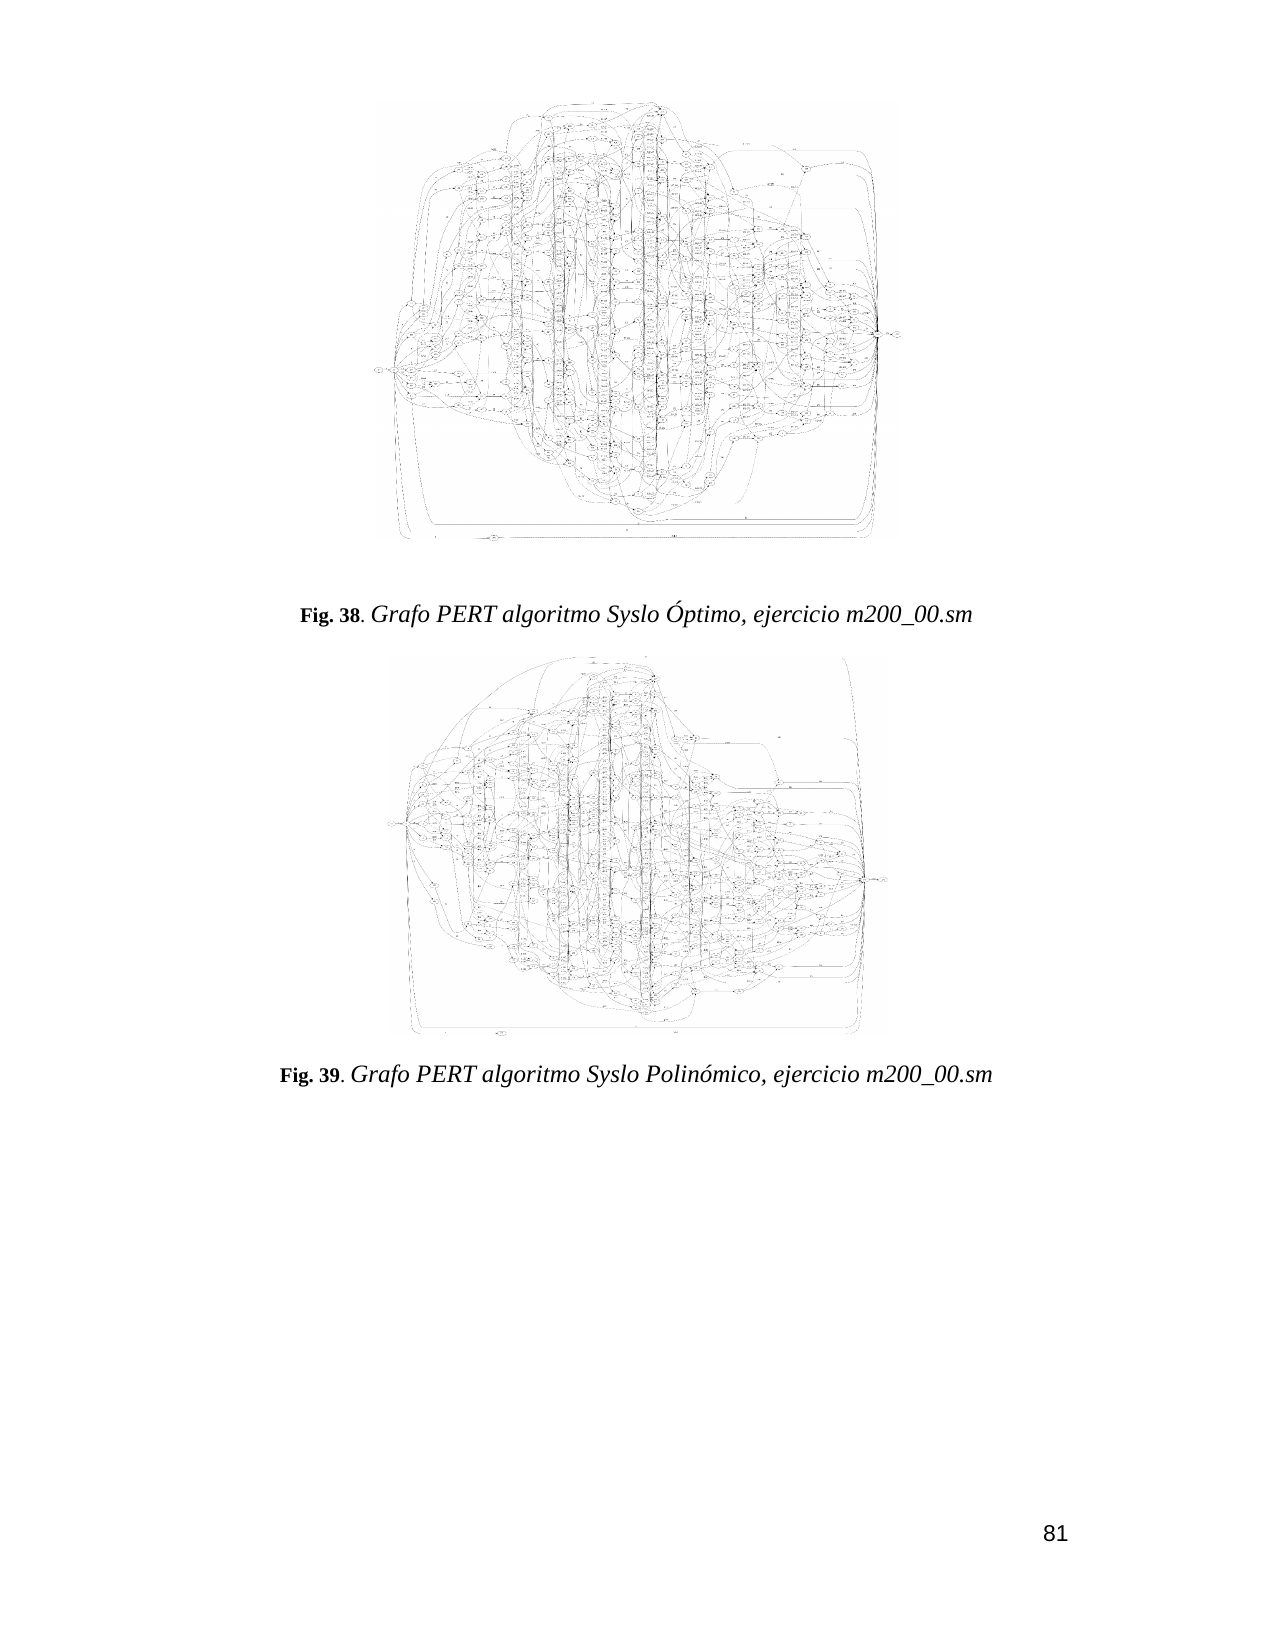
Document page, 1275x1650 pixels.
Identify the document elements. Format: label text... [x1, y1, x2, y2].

text Fig. 39. Grafo PERT algoritmo Syslo Polinómico, ejercicio m200_00.sm [207, 1059, 1068, 1088]
text Fig. 38. Grafo PERT algoritmo Syslo Óptimo, ejercicio m200_00.sm [207, 599, 1068, 628]
